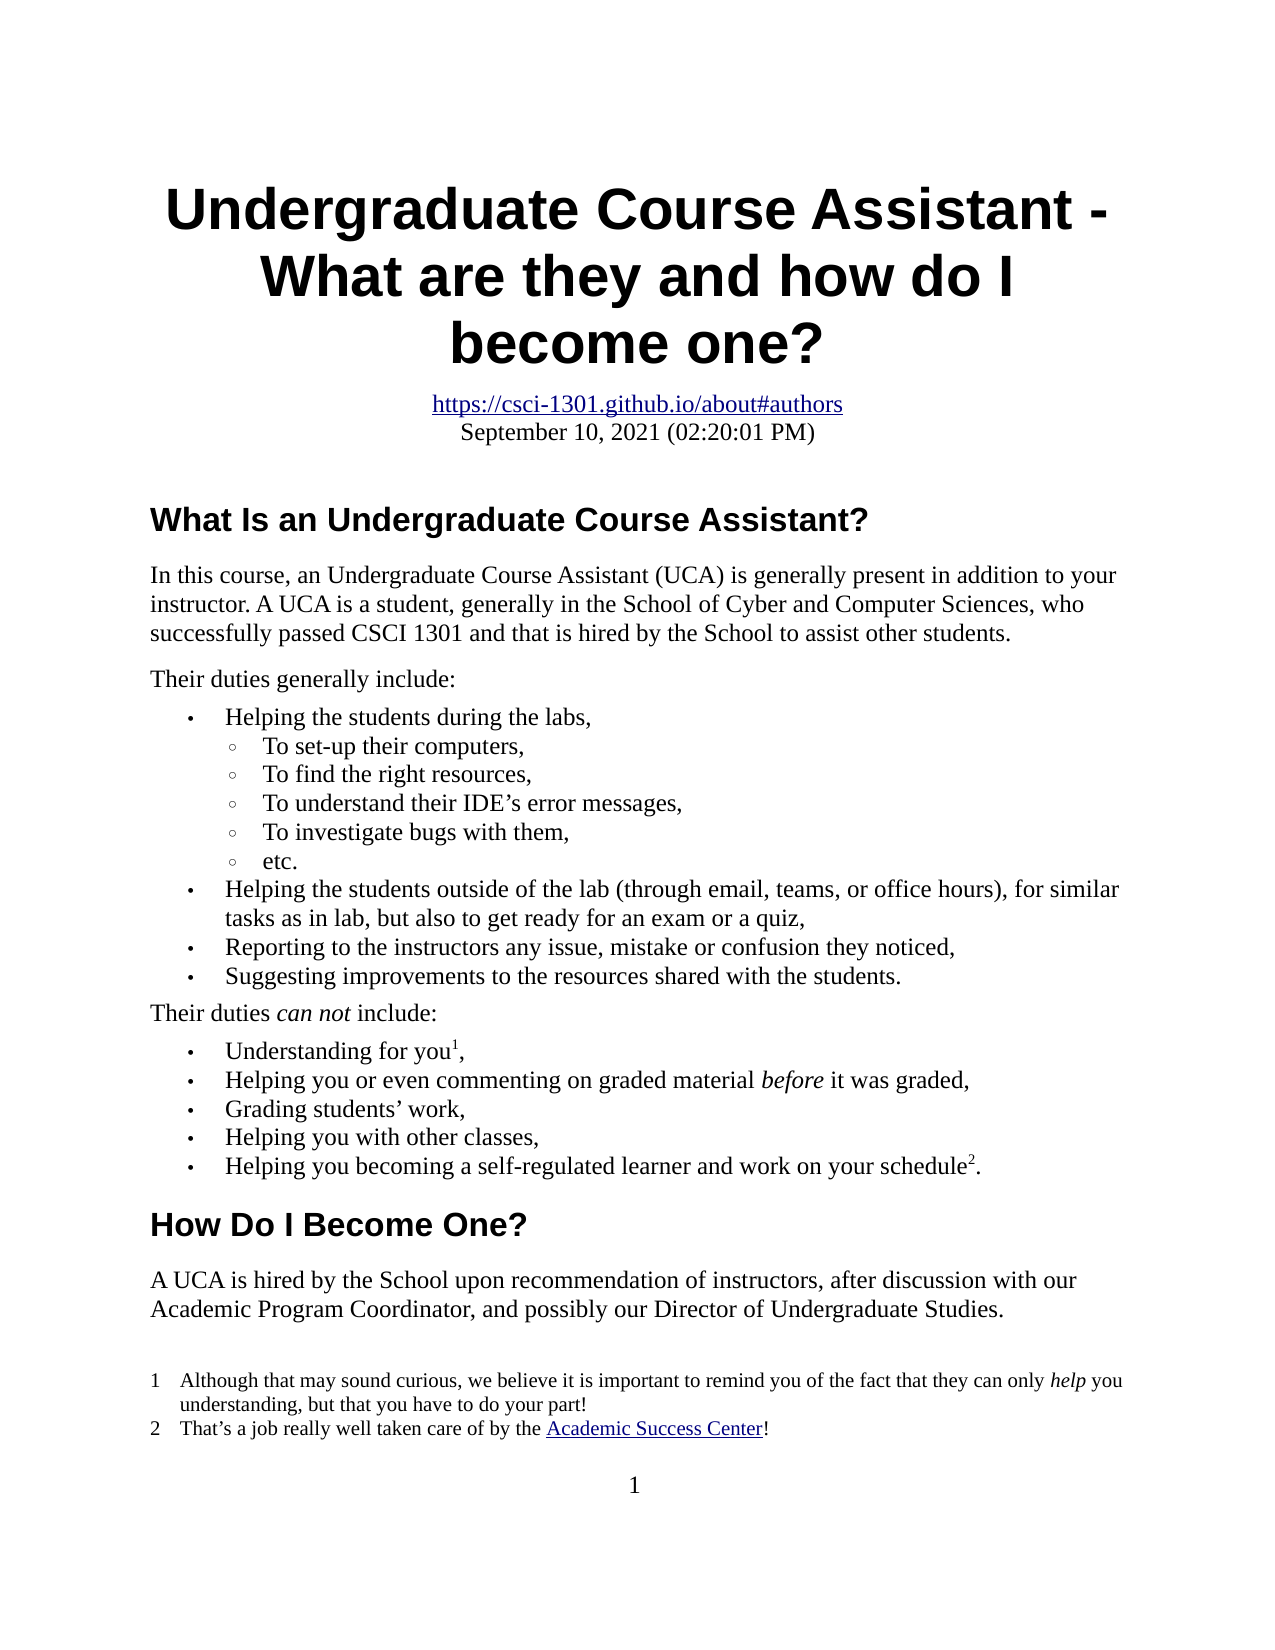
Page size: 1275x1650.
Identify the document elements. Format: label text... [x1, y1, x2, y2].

list Helping you or even commenting on graded material before it was graded, [187, 1065, 1125, 1094]
list Helping the students during the labs, [187, 702, 1125, 731]
list To investigate bugs with them, [225, 817, 1125, 846]
list Although that may sound curious, we believe it is important to remind you of the fact that they can only help you understanding, but that you have to do your part! [150, 1368, 1125, 1416]
list To set-up their computers, [225, 731, 1125, 759]
list Reporting to the instructors any issue, mistake or confusion they noticed, [187, 932, 1125, 961]
list Helping you becoming a self-regulated learner and work on your schedule. [187, 1151, 1125, 1180]
list etc. [225, 846, 1125, 874]
text September 10, 2021 (02:20:01 PM) [150, 417, 1125, 446]
subtitle What Is an Undergraduate Course Assistant? [150, 500, 1125, 539]
list Helping the students outside of the lab (through email, teams, or office hours), for similar tasks as in lab, but also to get ready for an exam or a quiz, [187, 874, 1125, 932]
list Understanding for you, [187, 1036, 1125, 1065]
text Their duties can not include: [150, 998, 1125, 1027]
list To find the right resources, [225, 759, 1125, 788]
list To understand their IDE’s error messages, [225, 788, 1125, 817]
list Helping you with other classes, [187, 1122, 1125, 1151]
text A UCA is hired by the School upon recommendation of instructors, after discussion with our Academic Program Coordinator, and possibly our Director of Undergraduate Studies. [150, 1265, 1125, 1322]
text https://csci-1301.github.io/about#authors [150, 389, 1125, 417]
subtitle How Do I Become One? [150, 1205, 1125, 1243]
text Their duties generally include: [150, 664, 1125, 693]
list Suggesting improvements to the resources shared with the students. [187, 961, 1125, 989]
title Undergraduate Course Assistant - What are they and how do I become one? [150, 175, 1125, 376]
list Grading students’ work, [187, 1094, 1125, 1122]
list That’s a job really well taken care of by the Academic Success Center! [150, 1416, 1125, 1440]
text In this course, an Undergraduate Course Assistant (UCA) is generally present in addition to your instructor. A UCA is a student, generally in the School of Cyber and Computer Sciences, who successfully passed CSCI 1301 and that is hired by the School to assist other students. [150, 560, 1125, 646]
